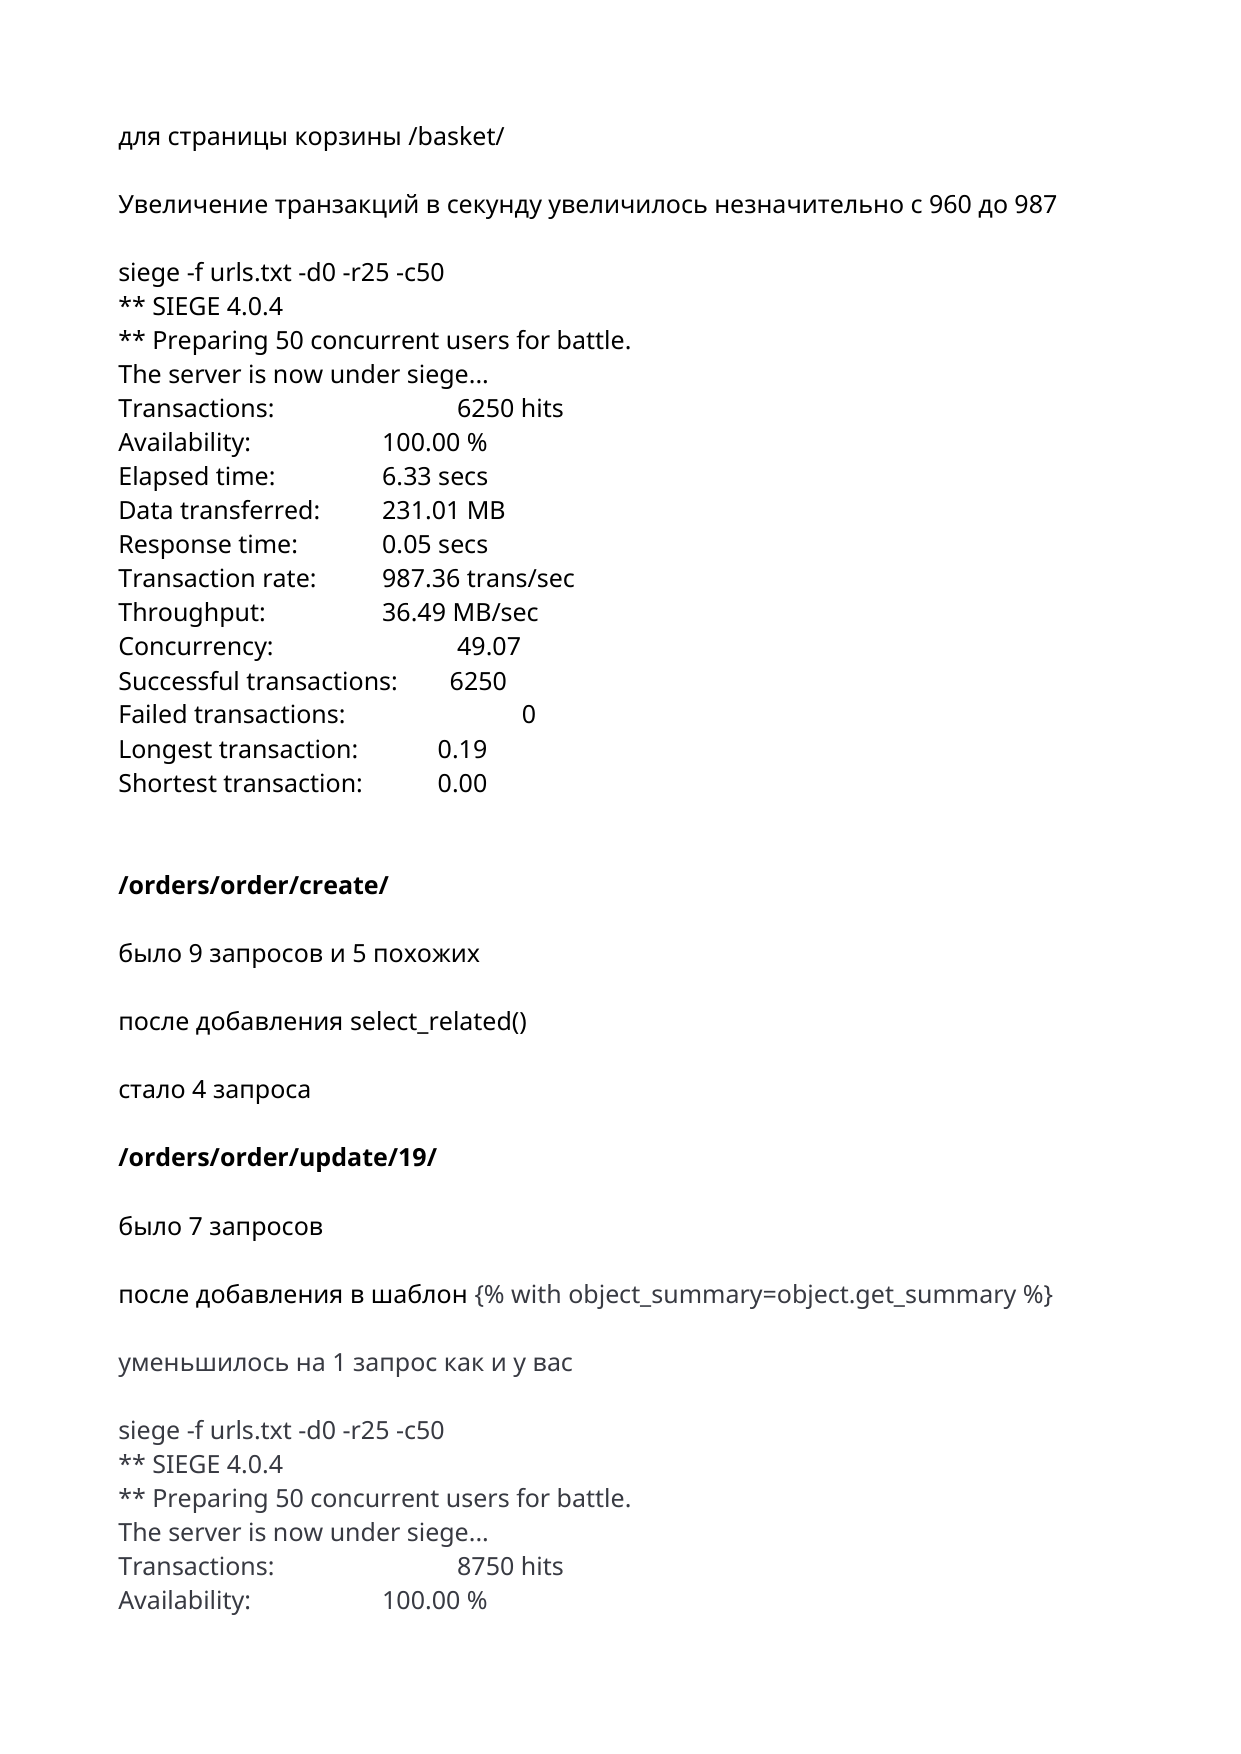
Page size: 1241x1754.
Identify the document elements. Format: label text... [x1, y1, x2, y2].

text Failed transactions: 0 [118, 697, 1122, 731]
text The server is now under siege... [118, 1515, 1122, 1549]
text siege -f urls.txt -d0 -r25 -c50 [118, 254, 1122, 288]
text /orders/order/update/19/ [118, 1140, 1122, 1174]
text Availability: 100.00 % [118, 1583, 1122, 1617]
text ** Preparing 50 concurrent users for battle. [118, 1481, 1122, 1515]
text уменьшилось на 1 запрос как и у вас [118, 1344, 1122, 1378]
text siege -f urls.txt -d0 -r25 -c50 [118, 1412, 1122, 1447]
text Longest transaction: 0.19 [118, 731, 1122, 765]
text стало 4 запроса [118, 1072, 1122, 1106]
text ** SIEGE 4.0.4 [118, 1447, 1122, 1481]
text /orders/order/create/ [118, 867, 1122, 902]
text было 7 запросов [118, 1208, 1122, 1242]
text Successful transactions: 6250 [118, 663, 1122, 697]
text Transaction rate: 987.36 trans/sec [118, 561, 1122, 595]
text для страницы корзины /basket/ [118, 118, 1122, 152]
text Transactions: 8750 hits [118, 1549, 1122, 1583]
text Concurrency: 49.07 [118, 629, 1122, 663]
text после добавления select_related() [118, 1004, 1122, 1038]
text ** SIEGE 4.0.4 [118, 288, 1122, 322]
text Shortest transaction: 0.00 [118, 765, 1122, 799]
text Data transferred: 231.01 MB [118, 493, 1122, 527]
text Availability: 100.00 % [118, 425, 1122, 459]
text Transactions: 6250 hits [118, 391, 1122, 425]
text ** Preparing 50 concurrent users for battle. [118, 322, 1122, 357]
text Увеличение транзакций в секунду увеличилось незначительно с 960 до 987 [118, 186, 1122, 220]
text The server is now under siege... [118, 357, 1122, 391]
text было 9 запросов и 5 похожих [118, 936, 1122, 970]
text Response time: 0.05 secs [118, 527, 1122, 561]
text Throughput: 36.49 MB/sec [118, 595, 1122, 629]
text после добавления в шаблон {% with object_summary=object.get_summary %} [118, 1276, 1122, 1310]
text Elapsed time: 6.33 secs [118, 459, 1122, 493]
